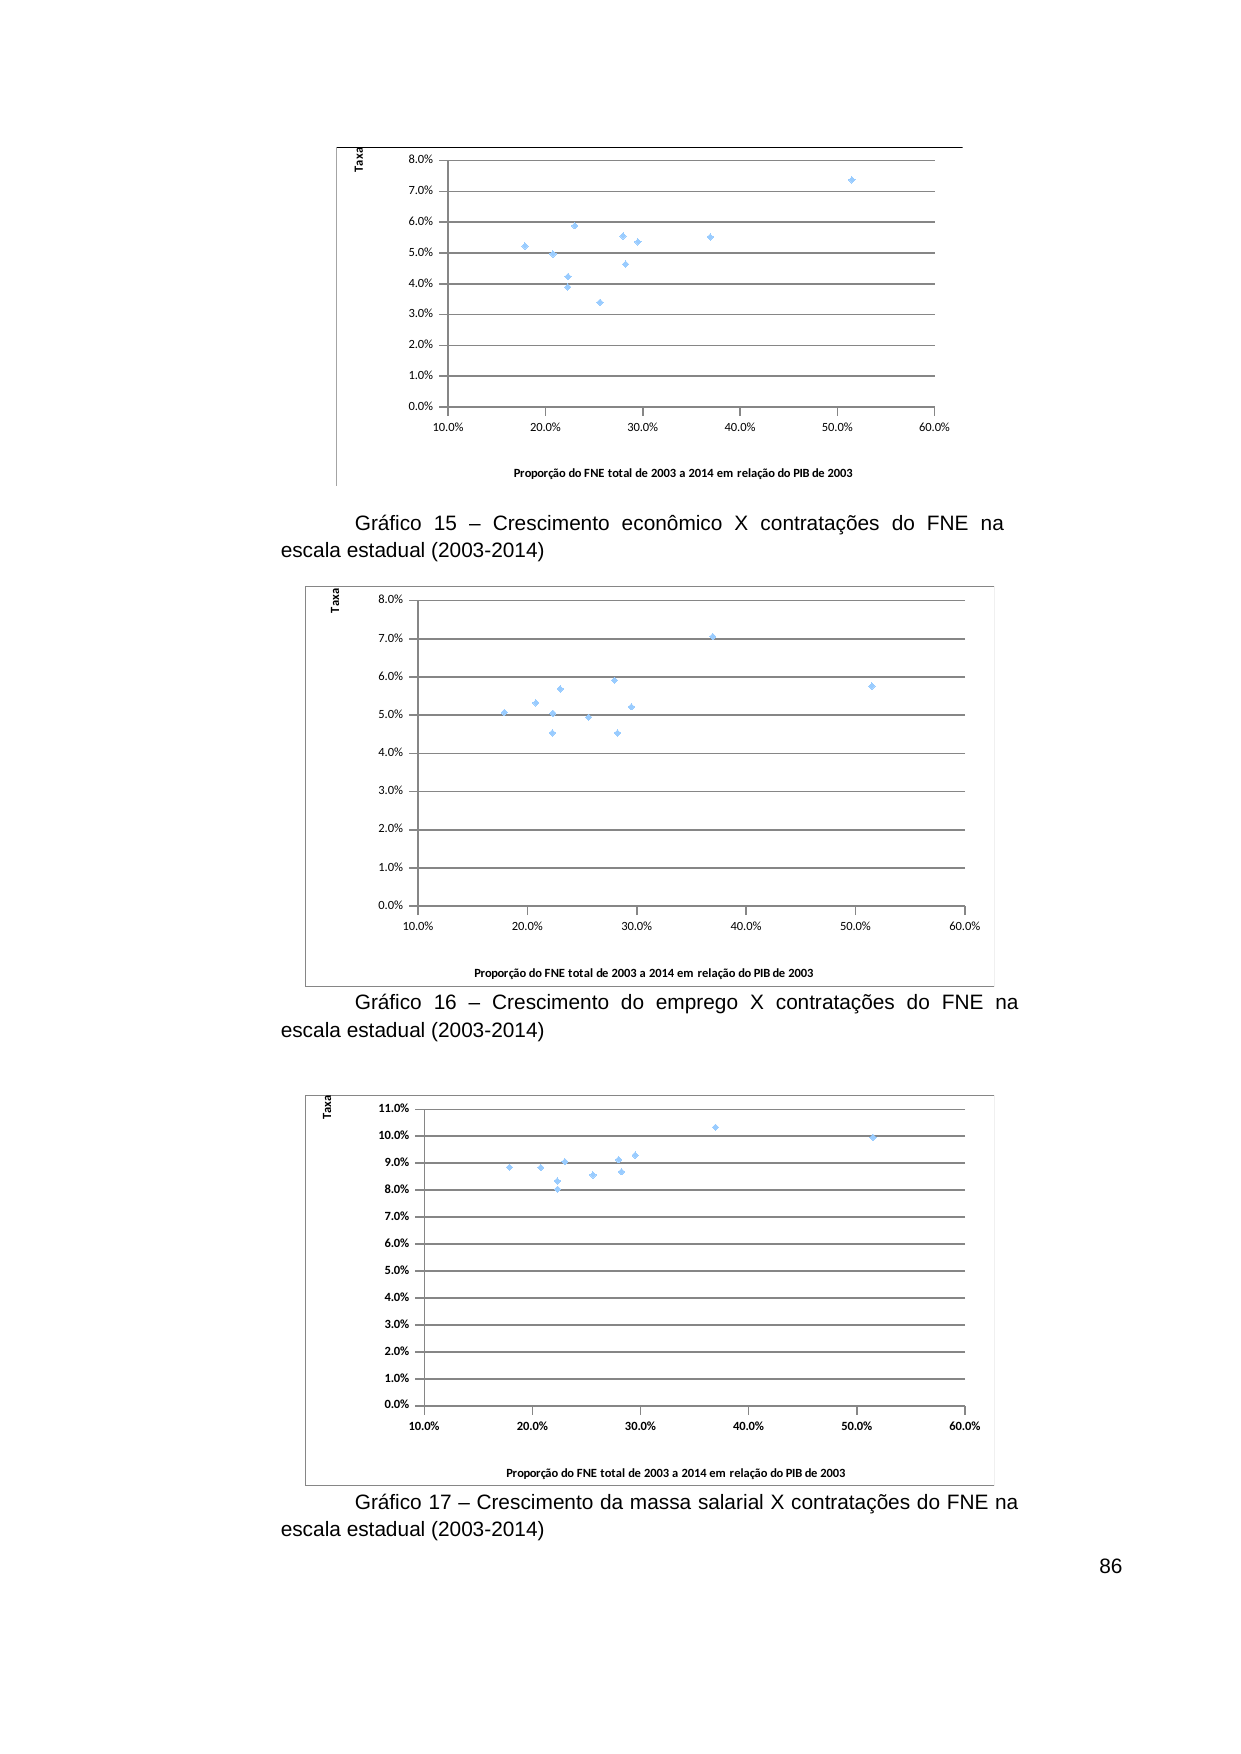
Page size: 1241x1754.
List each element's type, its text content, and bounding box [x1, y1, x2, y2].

text Gráfico 16 – Crescimento do emprego X contratações do FNE na escala estadual (2003-2014) [281, 990, 1019, 1042]
text Gráfico 15 – Crescimento econômico X contratações do FNE na escala estadual (2003-2014) [281, 511, 1004, 562]
text Gráfico 17 – Crescimento da massa salarial X contratações do FNE na escala estadual (2003-2014) [281, 1489, 1019, 1541]
